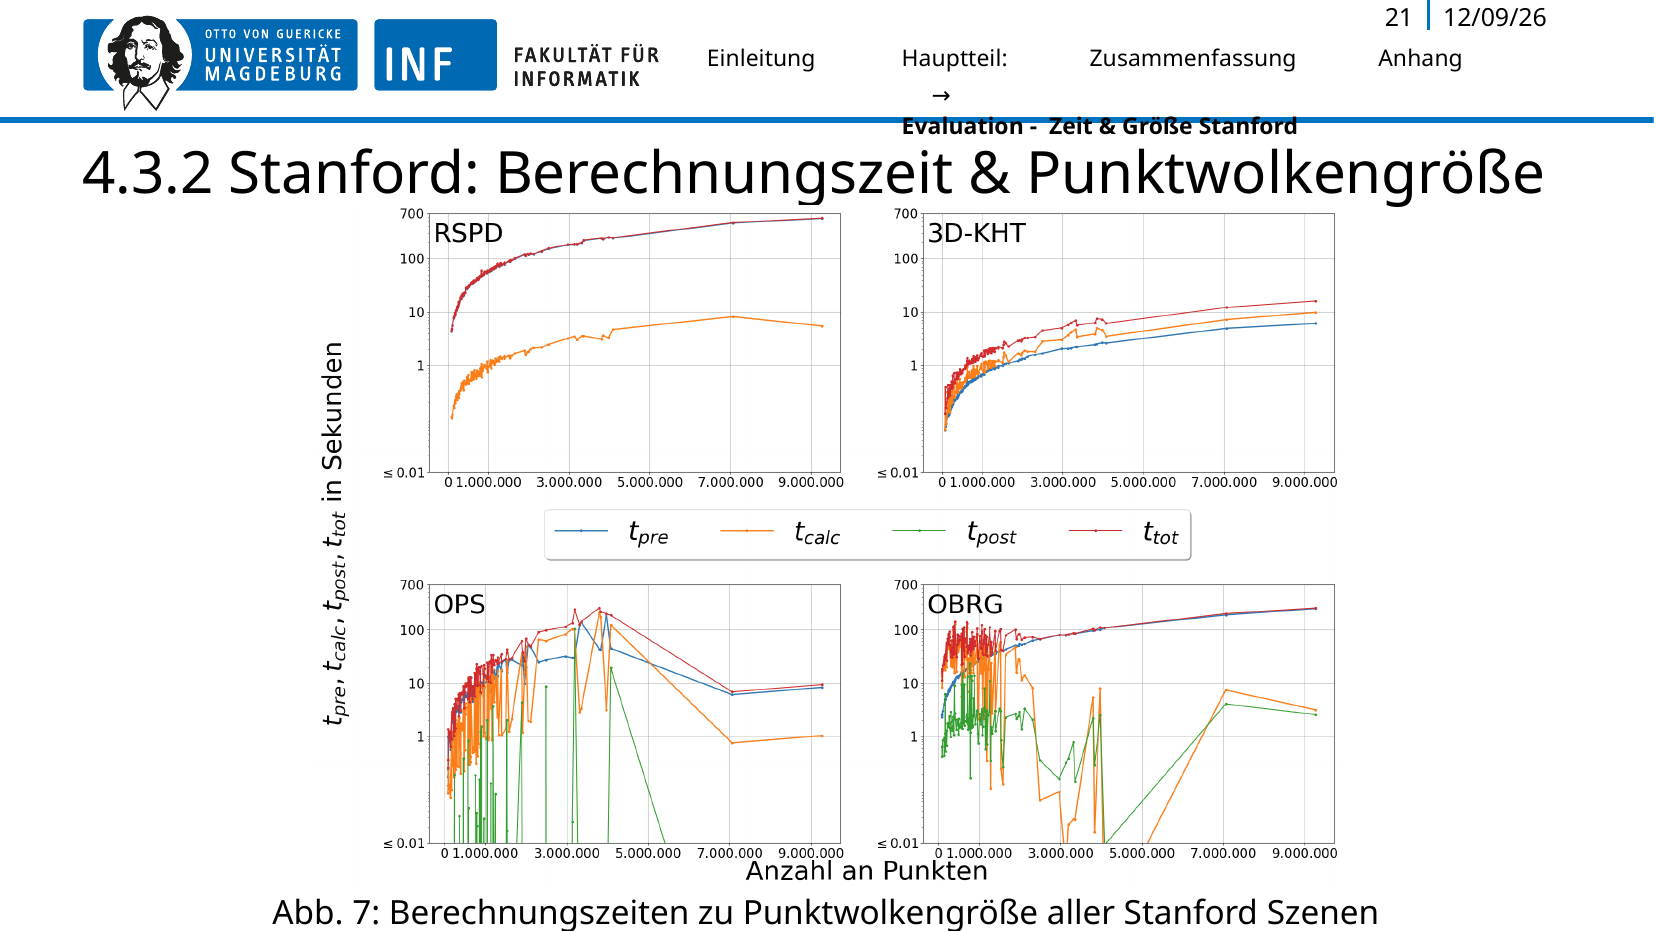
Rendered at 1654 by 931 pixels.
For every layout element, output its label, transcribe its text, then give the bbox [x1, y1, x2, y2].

title 4.3.2 Stanford: Berechnungszeit & Punktwolkengröße [82, 131, 1571, 211]
text_box Abb. 7: Berechnungszeiten zu Punktwolkengröße aller Stanford Szenen [234, 881, 1420, 931]
picture [309, 205, 1345, 886]
